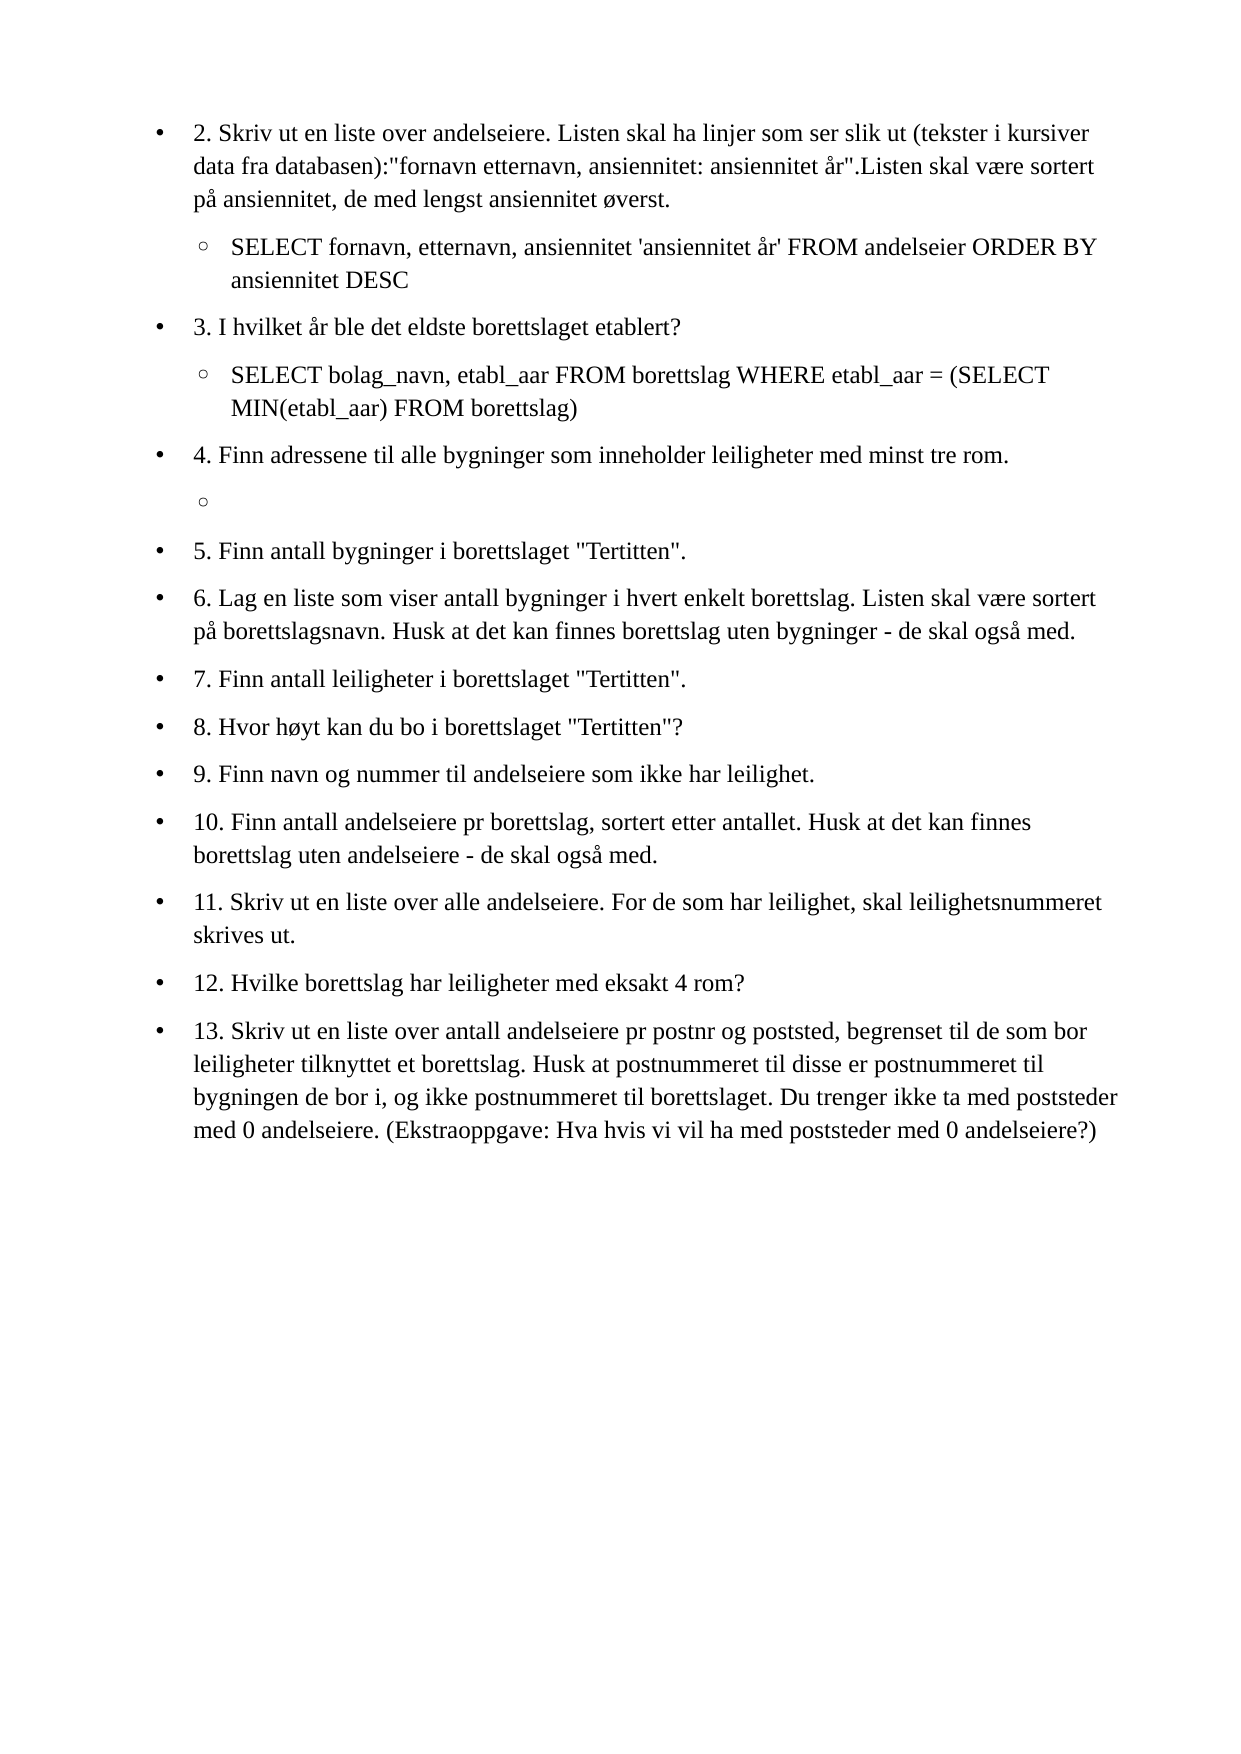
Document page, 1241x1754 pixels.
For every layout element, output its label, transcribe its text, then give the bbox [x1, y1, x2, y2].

list SELECT fornavn, etternavn, ansiennitet 'ansiennitet år' FROM andelseier ORDER BY ansiennitet DESC [193, 232, 1122, 293]
list 5. Finn antall bygninger i borettslaget "Tertitten". [156, 536, 1122, 564]
list SELECT bolag_navn, etabl_aar FROM borettslag WHERE etabl_aar = (SELECT MIN(etabl_aar) FROM borettslag) [193, 360, 1122, 422]
list 6. Lag en liste som viser antall bygninger i hvert enkelt borettslag. Listen skal være sortert på borettslagsnavn. Husk at det kan finnes borettslag uten bygninger - de skal også med. [156, 583, 1122, 645]
list 9. Finn navn og nummer til andelseiere som ikke har leilighet. [156, 759, 1122, 788]
list 3. I hvilket år ble det eldste borettslaget etablert? [156, 312, 1122, 341]
list 2. Skriv ut en liste over andelseiere. Listen skal ha linjer som ser slik ut (tekster i kursiver data fra databasen):"fornavn etternavn, ansiennitet: ansiennitet år".Listen skal være sortert på ansiennitet, de med lengst ansiennitet øverst. [156, 118, 1122, 213]
list 12. Hvilke borettslag har leiligheter med eksakt 4 rom? [156, 968, 1122, 997]
list 8. Hvor høyt kan du bo i borettslaget "Tertitten"? [156, 712, 1122, 740]
list 11. Skriv ut en liste over alle andelseiere. For de som har leilighet, skal leilighetsnummeret skrives ut. [156, 887, 1122, 949]
list 7. Finn antall leiligheter i borettslaget "Tertitten". [156, 664, 1122, 693]
list 10. Finn antall andelseiere pr borettslag, sortert etter antallet. Husk at det kan finnes borettslag uten andelseiere - de skal også med. [156, 807, 1122, 869]
list 4. Finn adressene til alle bygninger som inneholder leiligheter med minst tre rom. [156, 441, 1122, 469]
list 13. Skriv ut en liste over antall andelseiere pr postnr og poststed, begrenset til de som bor leiligheter tilknyttet et borettslag. Husk at postnummeret til disse er postnummeret til bygningen de bor i, og ikke postnummeret til borettslaget. Du trenger ikke ta med poststeder med 0 andelseiere. (Ekstraoppgave: Hva hvis vi vil ha med poststeder med 0 andelseiere?) [156, 1016, 1122, 1143]
